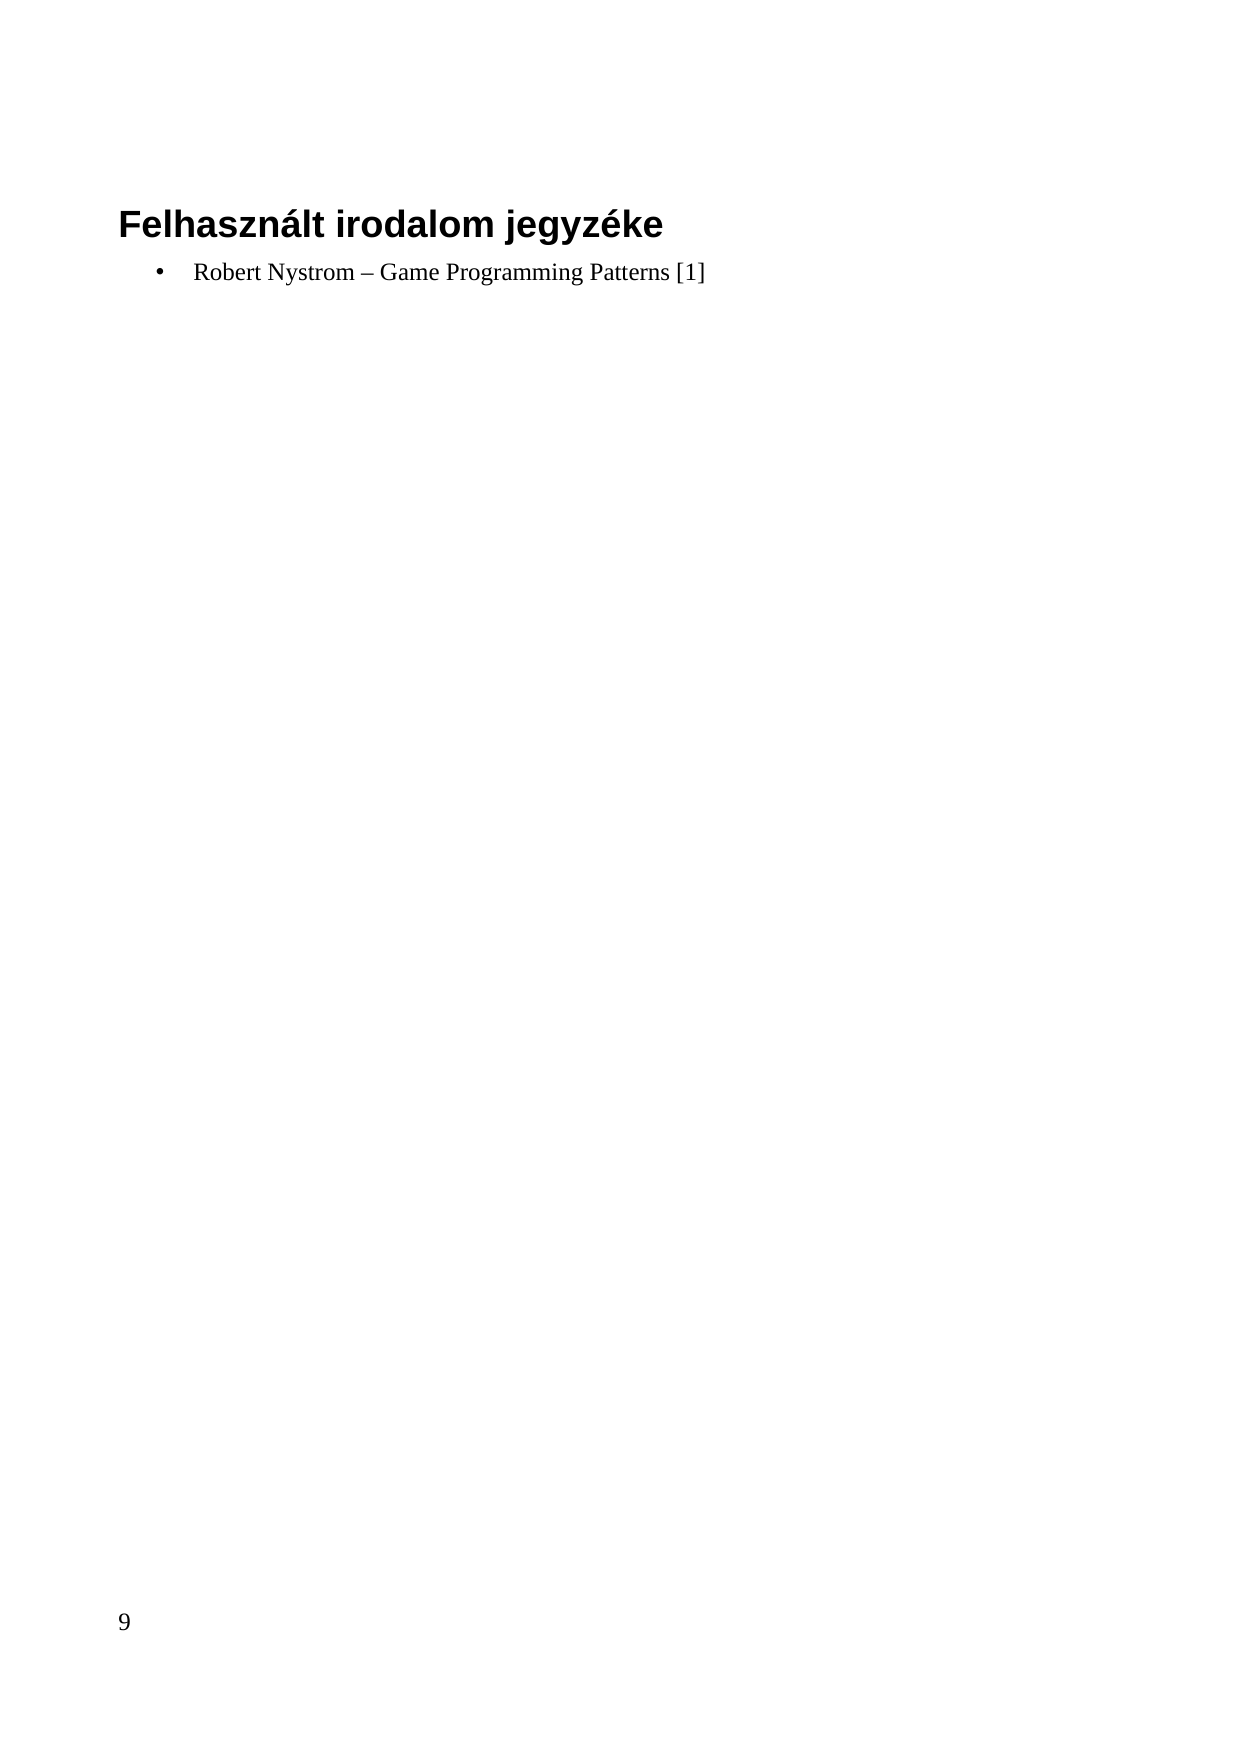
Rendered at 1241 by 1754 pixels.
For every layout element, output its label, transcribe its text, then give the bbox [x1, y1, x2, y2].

list Robert Nystrom – Game Programming Patterns [1] [156, 257, 1122, 286]
subtitle Felhasznált irodalom jegyzéke [118, 201, 1122, 245]
